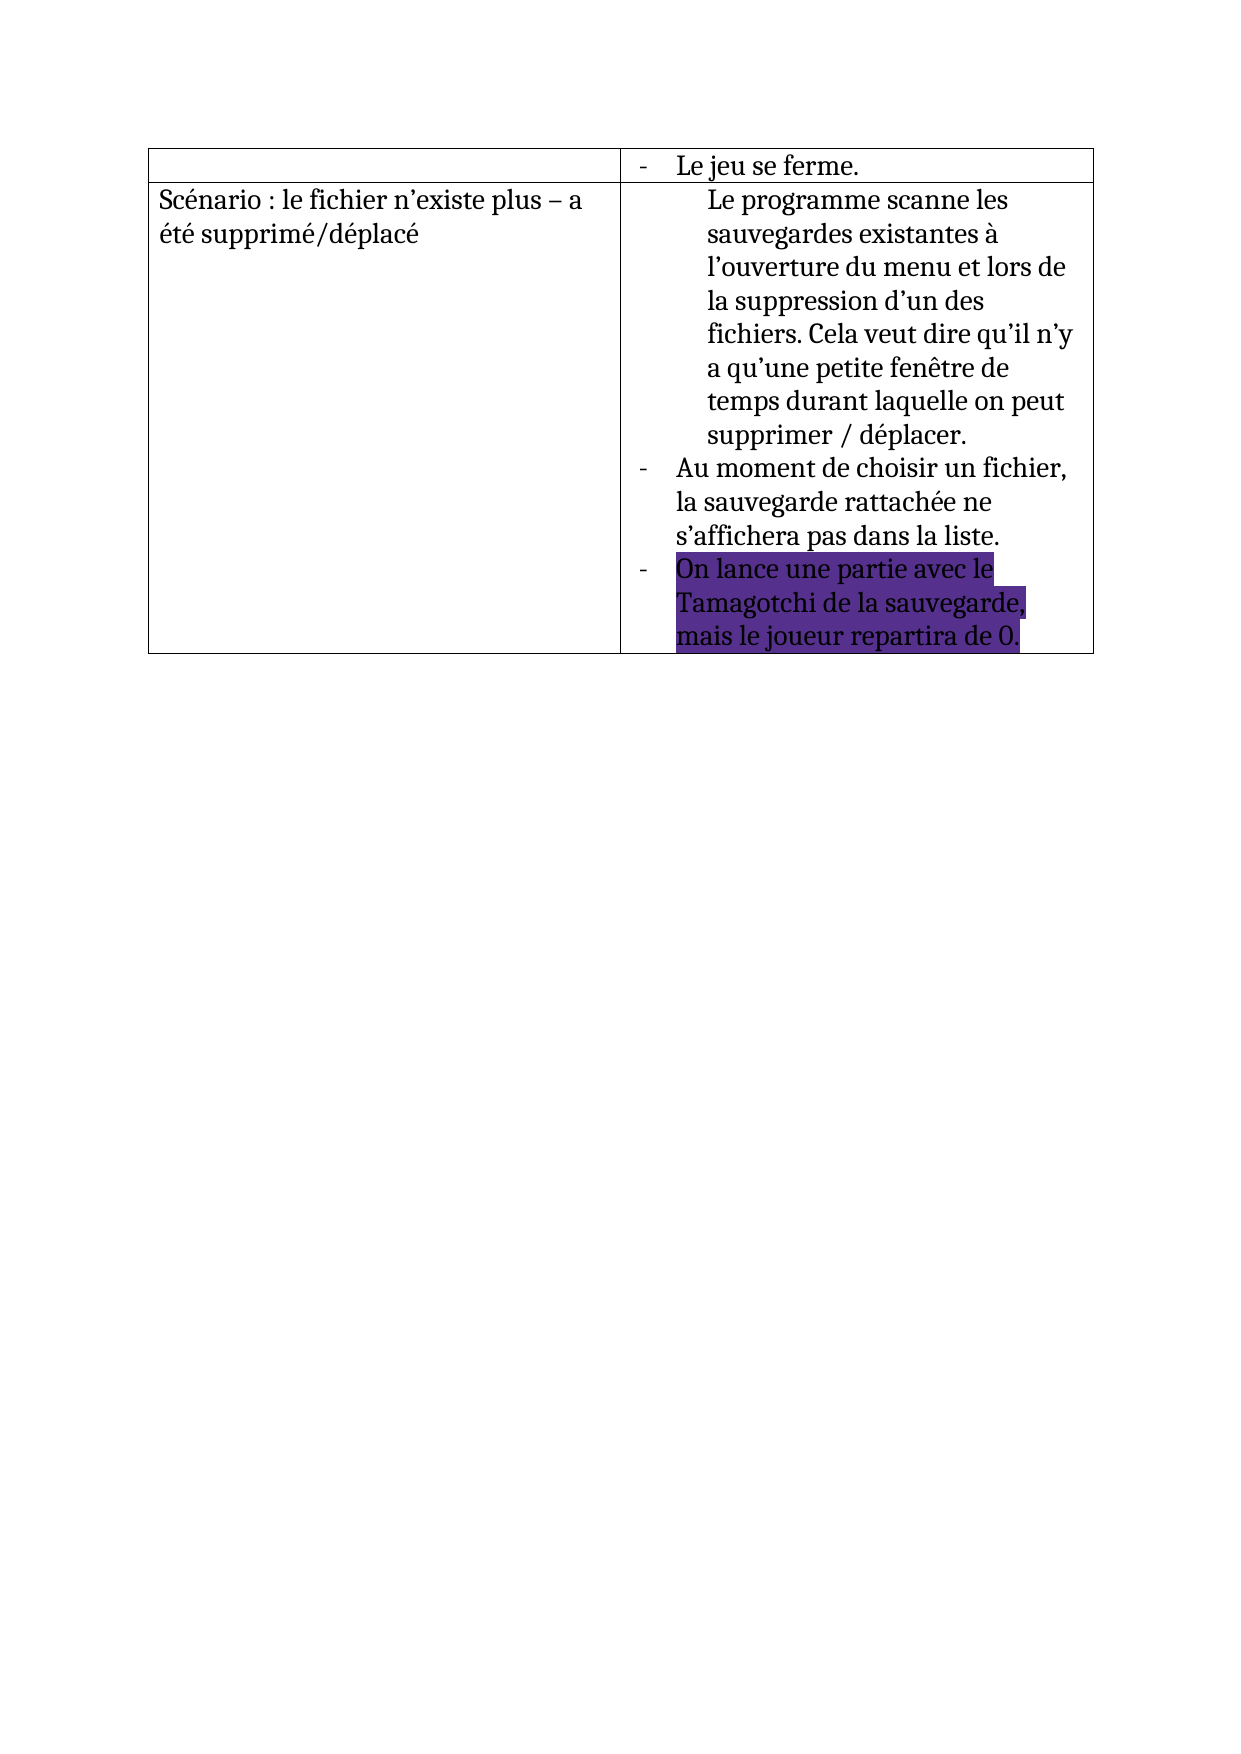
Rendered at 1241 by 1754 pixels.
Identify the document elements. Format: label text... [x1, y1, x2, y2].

table_cell Le programme scanne les sauvegardes existantes à l’ouverture du menu et lors de la suppression d’un des fichiers. Cela veut dire qu’il n’y a qu’une petite fenêtre de temps durant laquelle on peut supprimer / déplacer. Au moment de choisir un fichier, la sauvegarde rattachée ne s’affichera pas dans la liste. On lance une partie avec le Tamagotchi de la sauvegarde, mais le joueur repartira de 0. [621, 183, 1093, 653]
table_cell Scénario : le fichier n’existe plus – a été supprimé/déplacé [149, 183, 620, 653]
table_cell Le jeu se ferme. [621, 149, 1093, 182]
table_cell [149, 149, 620, 182]
